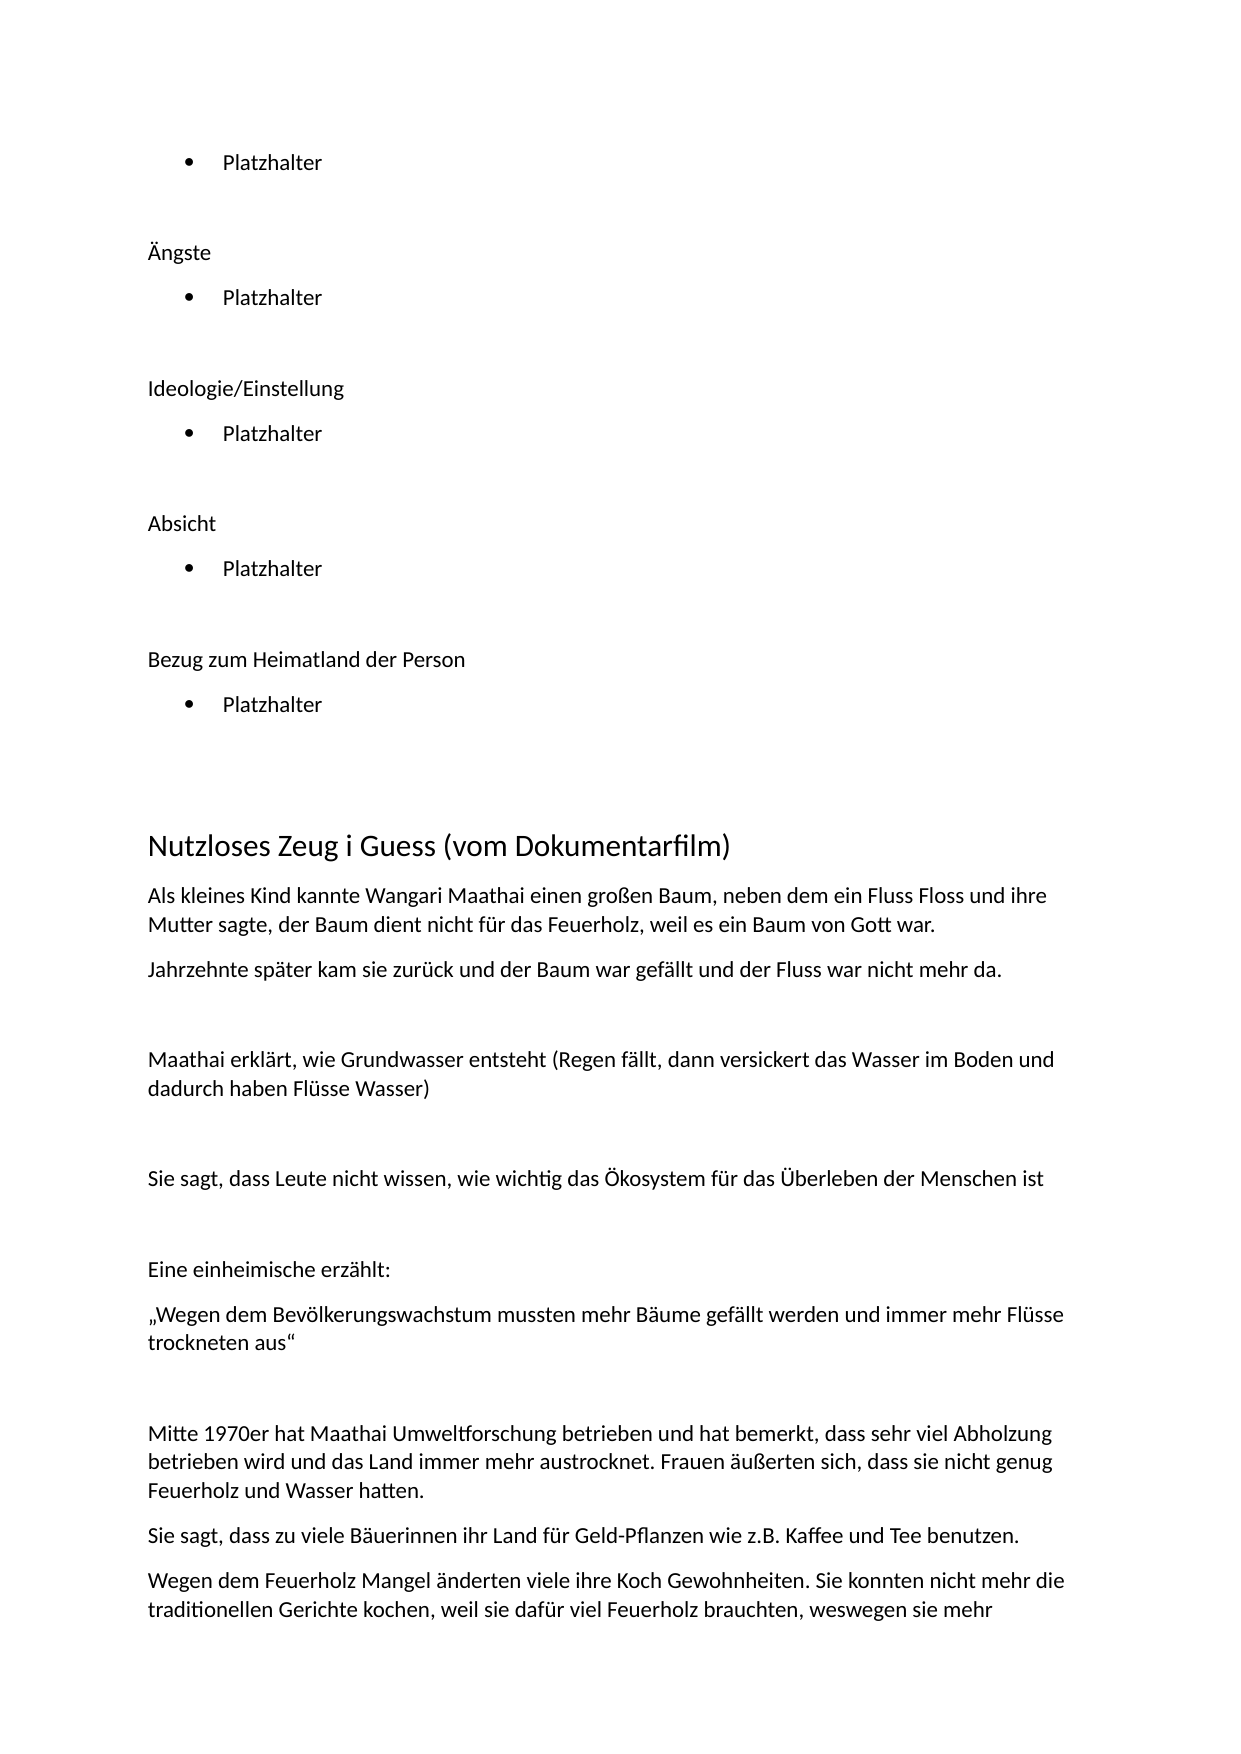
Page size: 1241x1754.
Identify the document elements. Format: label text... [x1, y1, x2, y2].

list Platzhalter [185, 690, 1093, 718]
text Ängste [148, 238, 1093, 266]
list Platzhalter [185, 419, 1093, 447]
text Sie sagt, dass Leute nicht wissen, wie wichtig das Ökosystem für das Überleben der Menschen ist [148, 1164, 1093, 1192]
text Absicht [148, 509, 1093, 537]
text Als kleines Kind kannte Wangari Maathai einen großen Baum, neben dem ein Fluss Floss und ihre Mutter sagte, der Baum dient nicht für das Feuerholz, weil es ein Baum von Gott war. [148, 881, 1093, 938]
text „Wegen dem Bevölkerungswachstum mussten mehr Bäume gefällt werden und immer mehr Flüsse trockneten aus“ [148, 1300, 1093, 1357]
text Eine einheimische erzählt: [148, 1255, 1093, 1283]
text Nutzloses Zeug i Guess (vom Dokumentarfilm) [148, 826, 1093, 864]
text Wegen dem Feuerholz Mangel änderten viele ihre Koch Gewohnheiten. Sie konnten nicht mehr die traditionellen Gerichte kochen, weil sie dafür viel Feuerholz brauchten, weswegen sie mehr [148, 1566, 1093, 1623]
text Mitte 1970er hat Maathai Umweltforschung betrieben und hat bemerkt, dass sehr viel Abholzung betrieben wird und das Land immer mehr austrocknet. Frauen äußerten sich, dass sie nicht genug Feuerholz und Wasser hatten. [148, 1419, 1093, 1504]
list Platzhalter [185, 554, 1093, 582]
list Platzhalter [185, 148, 1093, 176]
text Maathai erklärt, wie Grundwasser entsteht (Regen fällt, dann versickert das Wasser im Boden und dadurch haben Flüsse Wasser) [148, 1045, 1093, 1102]
text Jahrzehnte später kam sie zurück und der Baum war gefällt und der Fluss war nicht mehr da. [148, 955, 1093, 983]
list Platzhalter [185, 283, 1093, 311]
text Ideologie/Einstellung [148, 374, 1093, 402]
text Bezug zum Heimatland der Person [148, 645, 1093, 673]
text Sie sagt, dass zu viele Bäuerinnen ihr Land für Geld-Pflanzen wie z.B. Kaffee und Tee benutzen. [148, 1521, 1093, 1549]
